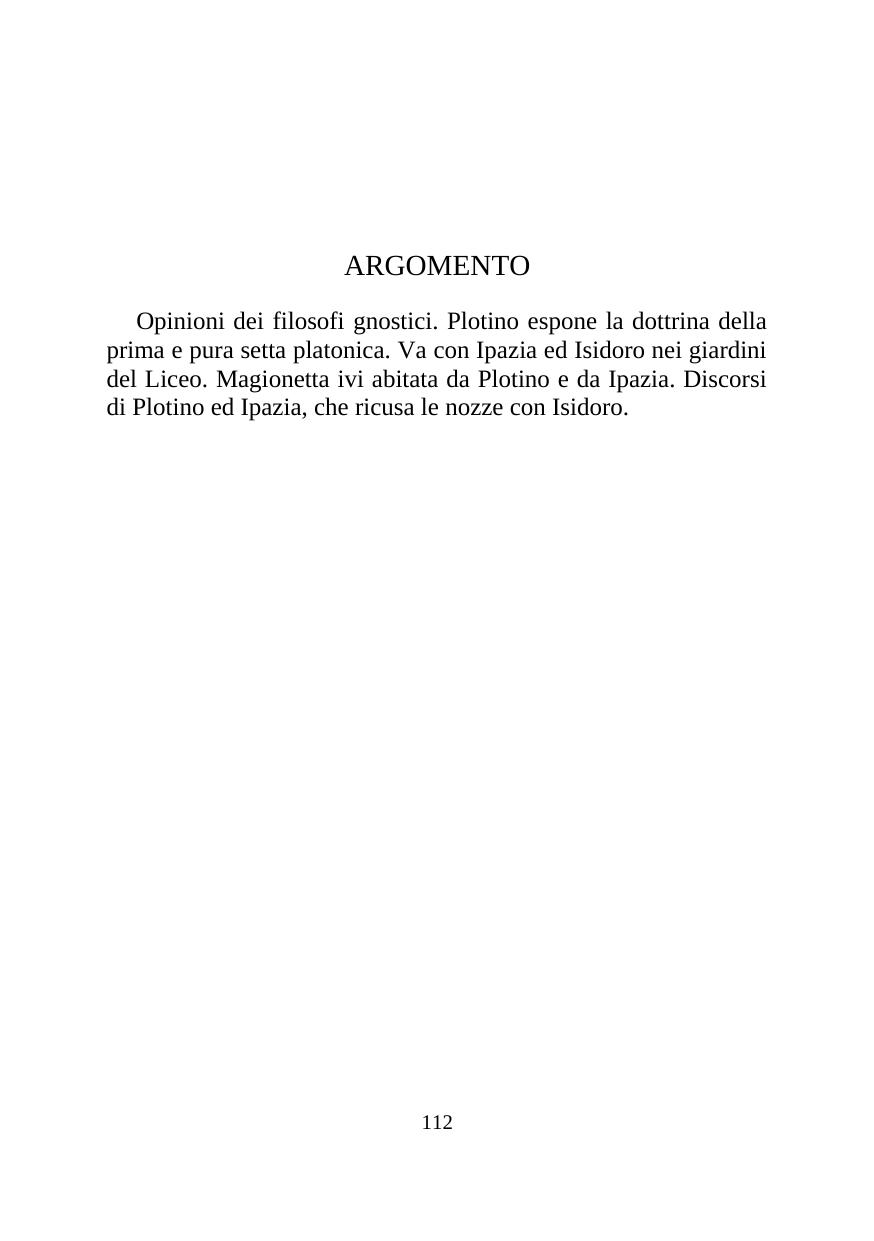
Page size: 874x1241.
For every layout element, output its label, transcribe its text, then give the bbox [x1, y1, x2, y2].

text Opinioni dei filosofi gnostici. Plotino espone la dottrina della prima e pura setta platonica. Va con Ipazia ed Isidoro nei giardini del Liceo. Magionetta ivi abitata da Plotino e da Ipazia. Discorsi di Plotino ed Ipazia, che ricusa le nozze con Isidoro. [106, 306, 768, 421]
text ARGOMENTO [106, 248, 768, 281]
